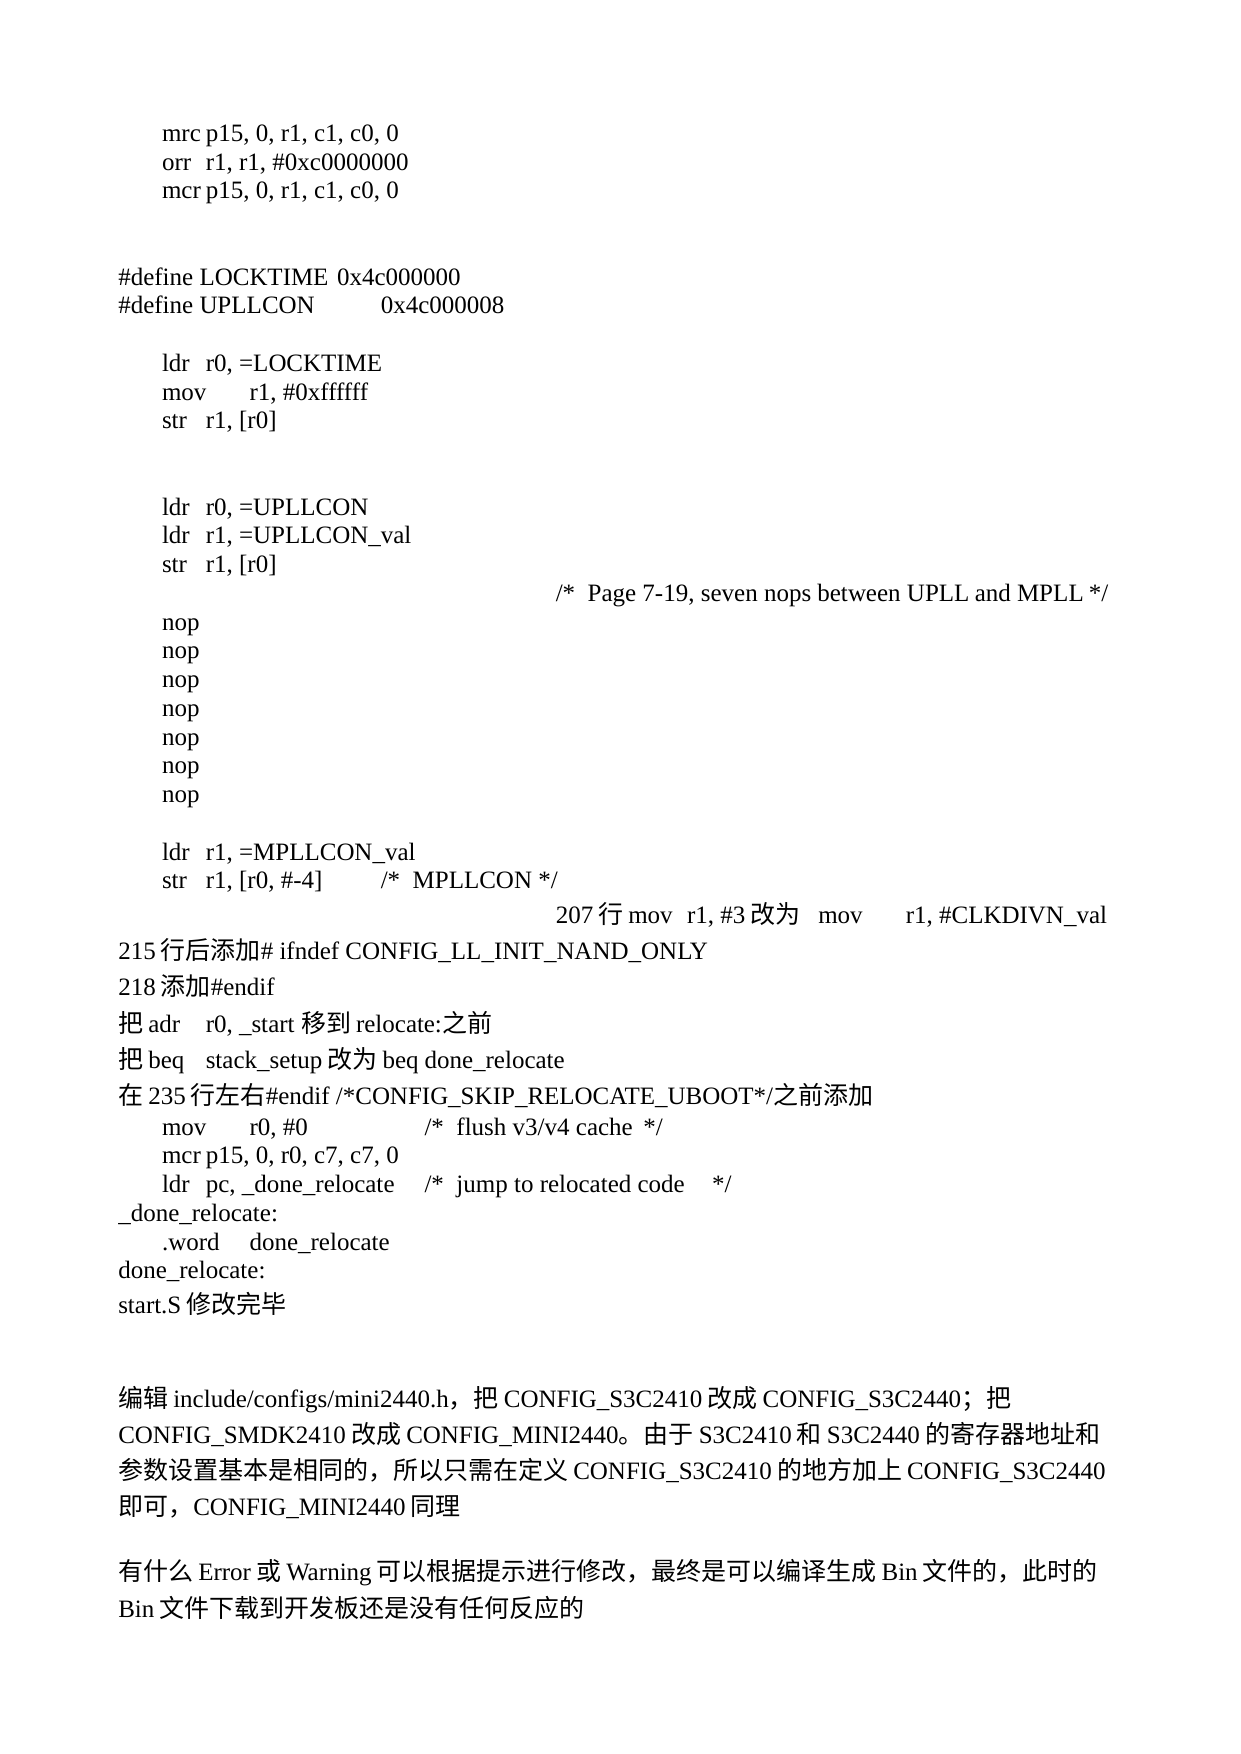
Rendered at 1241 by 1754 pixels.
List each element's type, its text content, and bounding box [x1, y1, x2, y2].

text ldr r1, =UPLLCON_val [118, 521, 1122, 549]
text #define UPLLCON 0x4c000008 [118, 291, 1122, 319]
text 215行后添加# ifndef CONFIG_LL_INIT_NAND_ONLY [118, 931, 1122, 967]
text 207行mov r1, #3改为 mov r1, #CLKDIVN_val [118, 894, 1122, 931]
text start.S修改完毕 [118, 1284, 1122, 1321]
text mov r0, #0 /* flush v3/v4 cache */ [118, 1112, 1122, 1141]
text nop [118, 636, 1122, 664]
text mrc p15, 0, r1, c1, c0, 0 [118, 118, 1122, 147]
text nop [118, 664, 1122, 693]
text _done_relocate: [118, 1198, 1122, 1227]
text nop [118, 722, 1122, 751]
text ldr r0, =LOCKTIME [118, 348, 1122, 377]
text 编辑include/configs/mini2440.h，把CONFIG_S3C2410改成CONFIG_S3C2440；把CONFIG_SMDK2410改成CONFIG_MINI2440。由于S3C2410和S3C2440的寄存器地址和参数设置基本是相同的，所以只需在定义CONFIG_S3C2410的地方加上CONFIG_S3C2440即可，CONFIG_MINI2440同理 [118, 1378, 1122, 1523]
text done_relocate: [118, 1256, 1122, 1284]
text /* Page 7-19, seven nops between UPLL and MPLL */ [118, 578, 1122, 607]
text orr r1, r1, #0xc0000000 [118, 147, 1122, 176]
text nop [118, 779, 1122, 808]
text str r1, [r0] [118, 549, 1122, 578]
text .word done_relocate [118, 1227, 1122, 1256]
text mov r1, #0xffffff [118, 377, 1122, 406]
text ldr r1, =MPLLCON_val [118, 837, 1122, 866]
text 218添加#endif [118, 967, 1122, 1003]
text 在235行左右#endif /*CONFIG_SKIP_RELOCATE_UBOOT*/之前添加 [118, 1076, 1122, 1112]
text mcr p15, 0, r1, c1, c0, 0 [118, 176, 1122, 204]
text str r1, [r0, #-4] /* MPLLCON */ [118, 866, 1122, 894]
text #define LOCKTIME 0x4c000000 [118, 262, 1122, 291]
text nop [118, 607, 1122, 636]
text 把beq stack_setup改为beq done_relocate [118, 1039, 1122, 1076]
text nop [118, 693, 1122, 722]
text ldr pc, _done_relocate /* jump to relocated code */ [118, 1169, 1122, 1198]
text str r1, [r0] [118, 406, 1122, 434]
text ldr r0, =UPLLCON [118, 492, 1122, 521]
text nop [118, 751, 1122, 779]
text 把adr r0, _start 移到relocate:之前 [118, 1003, 1122, 1039]
text 有什么Error或Warning可以根据提示进行修改，最终是可以编译生成Bin文件的，此时的Bin文件下载到开发板还是没有任何反应的 [118, 1552, 1122, 1624]
text mcr p15, 0, r0, c7, c7, 0 [118, 1141, 1122, 1169]
